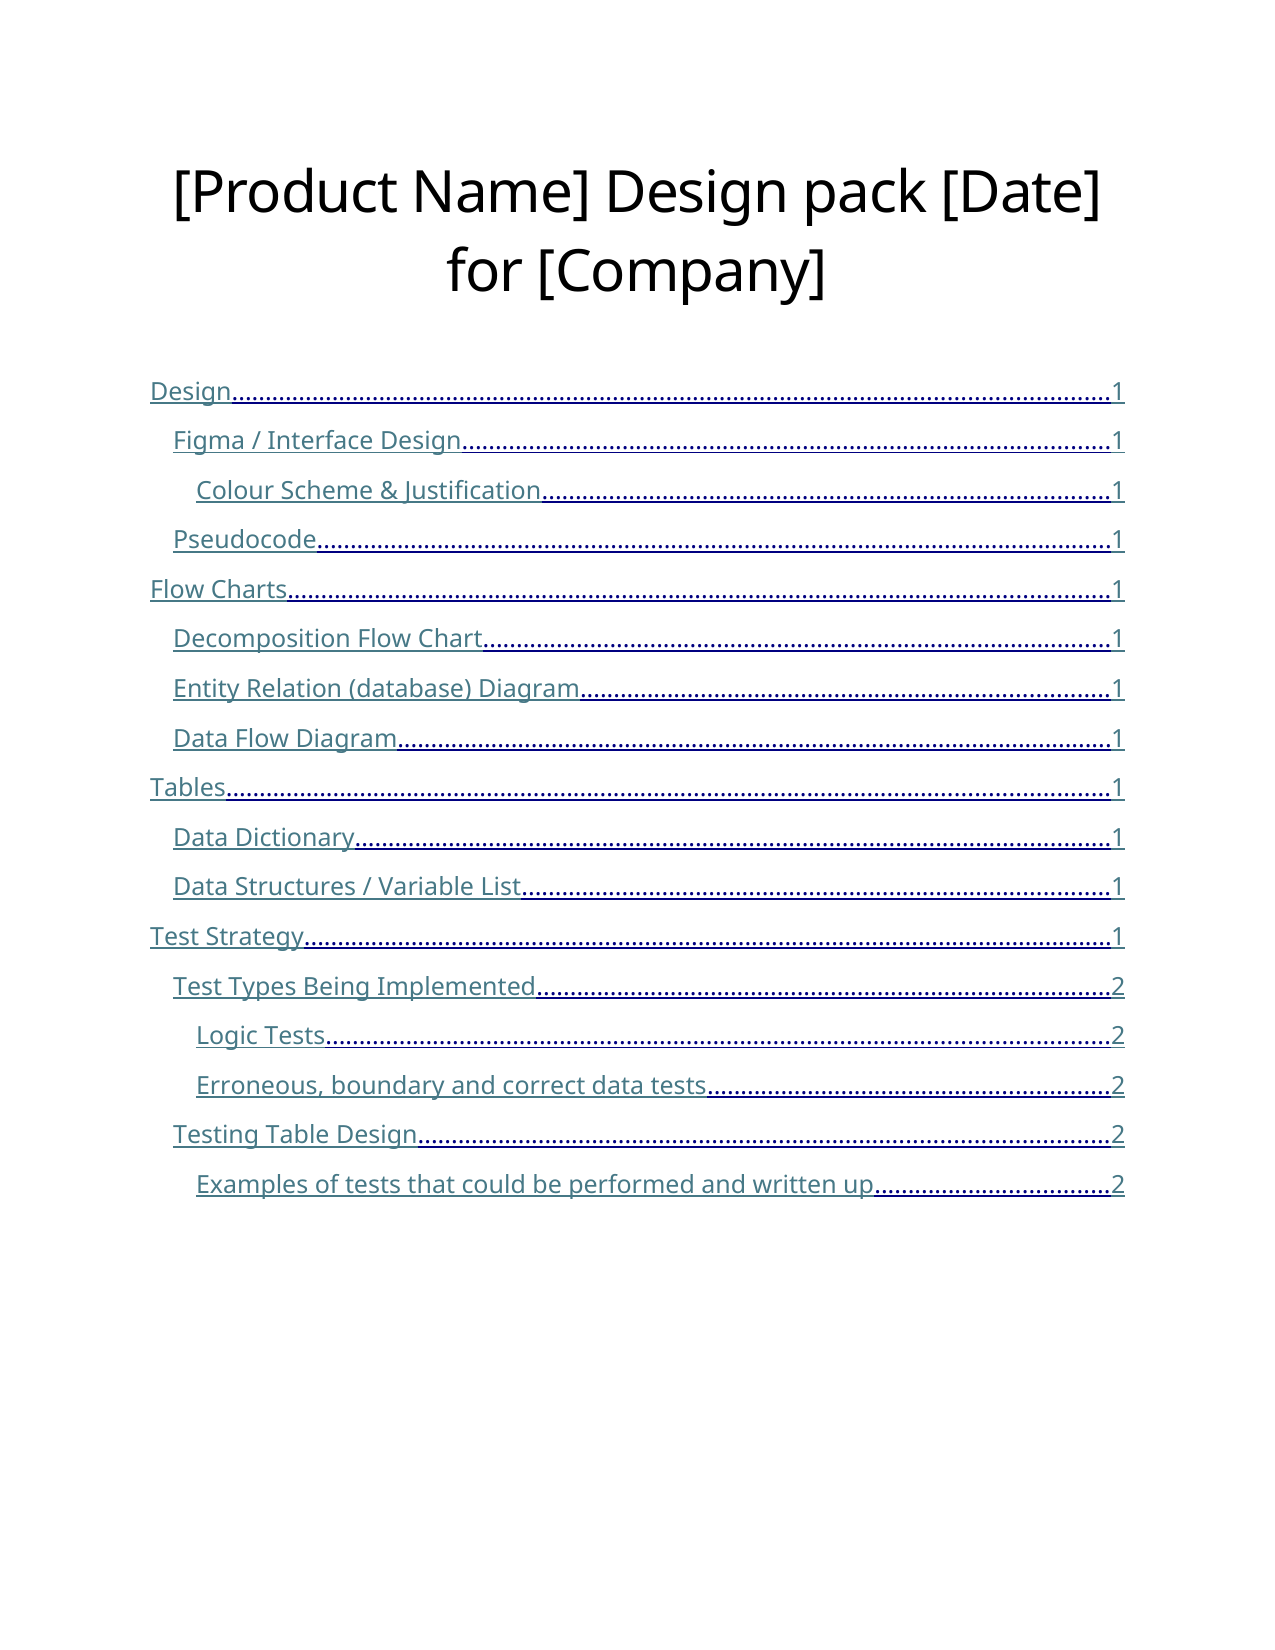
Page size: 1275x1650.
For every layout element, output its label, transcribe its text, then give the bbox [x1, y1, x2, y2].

text Examples of tests that could be performed and written up 2 [196, 1166, 1125, 1195]
text Pseudocode 1 [173, 522, 1125, 551]
text Data Flow Diagram 1 [173, 720, 1125, 749]
text Colour Scheme & Justification 1 [196, 472, 1125, 501]
text Data Structures / Variable List 1 [173, 869, 1125, 898]
text Erroneous, boundary and correct data tests 2 [196, 1067, 1125, 1096]
text Test Strategy 1 [150, 918, 1125, 947]
text [196, 1197, 1125, 1201]
text Figma / Interface Design 1 [173, 423, 1125, 452]
text [150, 602, 1125, 606]
text Entity Relation (database) Diagram 1 [173, 671, 1125, 699]
text [173, 453, 1125, 457]
text [173, 701, 1125, 705]
text Design 1 [150, 373, 1125, 402]
text Logic Tests 2 [196, 1018, 1125, 1047]
text Test Types Being Implemented 2 [173, 968, 1125, 997]
text [196, 1048, 1125, 1052]
text Flow Charts 1 [150, 571, 1125, 600]
text Data Dictionary 1 [173, 819, 1125, 848]
text Tables 1 [150, 770, 1125, 799]
text Testing Table Design 2 [173, 1117, 1125, 1146]
text [150, 949, 1125, 953]
title [Product Name] Design pack [Date] for [Company] [150, 150, 1125, 309]
text Decomposition Flow Chart 1 [173, 621, 1125, 650]
